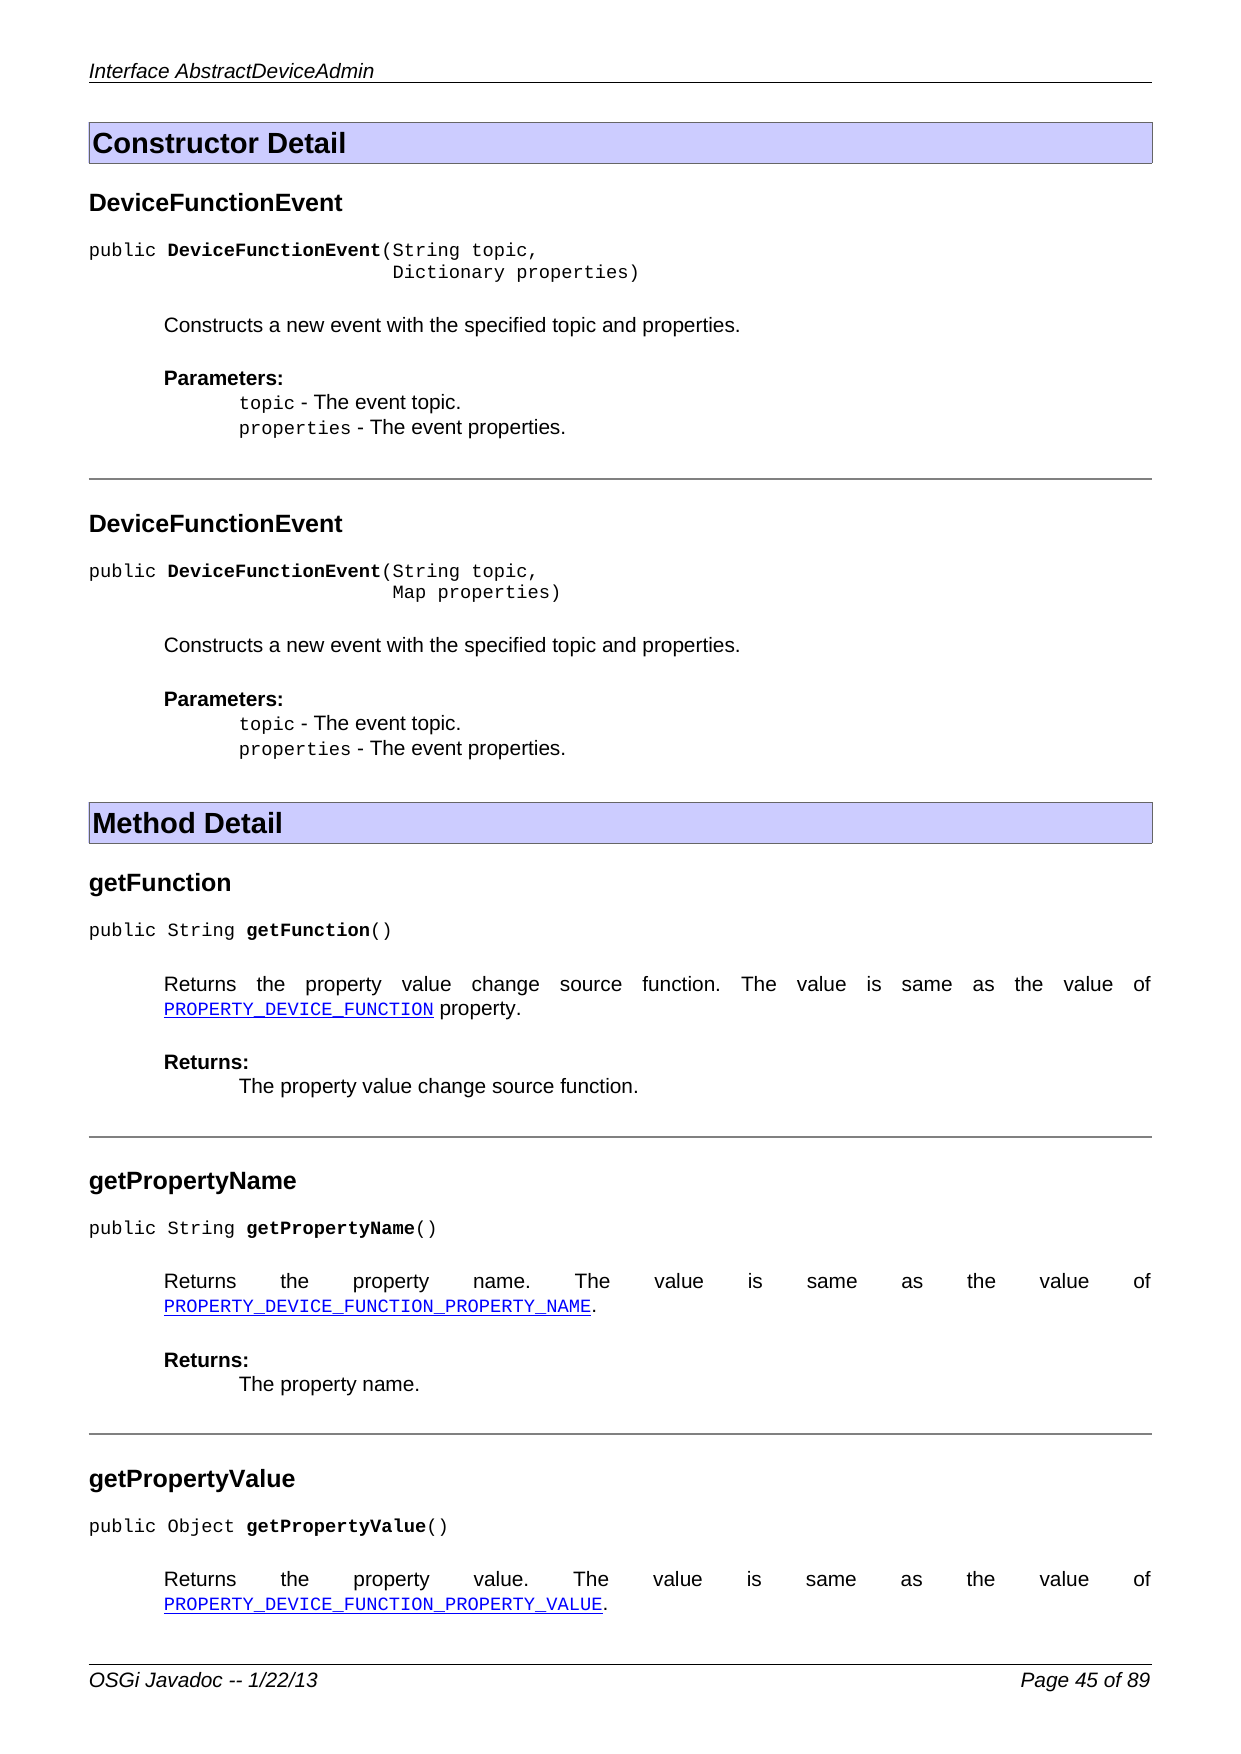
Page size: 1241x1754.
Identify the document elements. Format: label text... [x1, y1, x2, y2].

subtitle DeviceFunctionEvent [88, 509, 1152, 537]
text Returns: [163, 1050, 1152, 1074]
text Constructs a new event with the specified topic and properties. [163, 633, 1152, 657]
subtitle getPropertyValue [88, 1464, 1152, 1493]
subtitle Constructor Detail [90, 123, 1152, 163]
text Parameters: [163, 366, 1152, 390]
text public String getFunction() [88, 921, 1152, 942]
text public DeviceFunctionEvent(String topic, Dictionary properties) [88, 241, 1152, 284]
text properties - The event properties. [238, 736, 1152, 761]
text Constructs a new event with the specified topic and properties. [163, 313, 1152, 337]
text public Object getPropertyValue() [88, 1517, 1152, 1538]
subtitle getFunction [88, 868, 1152, 897]
text topic - The event topic. [238, 710, 1152, 736]
text The property value change source function. [238, 1074, 1152, 1098]
text Returns the property value change source function. The value is same as the value of PROPERTY_DEVICE_FUNCTION property. [163, 972, 1152, 1021]
subtitle getPropertyName [88, 1166, 1152, 1195]
subtitle Method Detail [90, 803, 1152, 843]
text The property name. [238, 1372, 1152, 1396]
subtitle DeviceFunctionEvent [88, 188, 1152, 217]
text Returns: [163, 1348, 1152, 1372]
text properties - The event properties. [238, 415, 1152, 440]
text Returns the property name. The value is same as the value of PROPERTY_DEVICE_FUNCTION_PROPERTY_NAME. [163, 1269, 1152, 1318]
text topic - The event topic. [238, 390, 1152, 415]
text Parameters: [163, 686, 1152, 710]
text public DeviceFunctionEvent(String topic, Map properties) [88, 562, 1152, 604]
text public String getPropertyName() [88, 1219, 1152, 1240]
text Returns the property value. The value is same as the value of PROPERTY_DEVICE_FUNCTION_PROPERTY_VALUE. [163, 1567, 1152, 1616]
